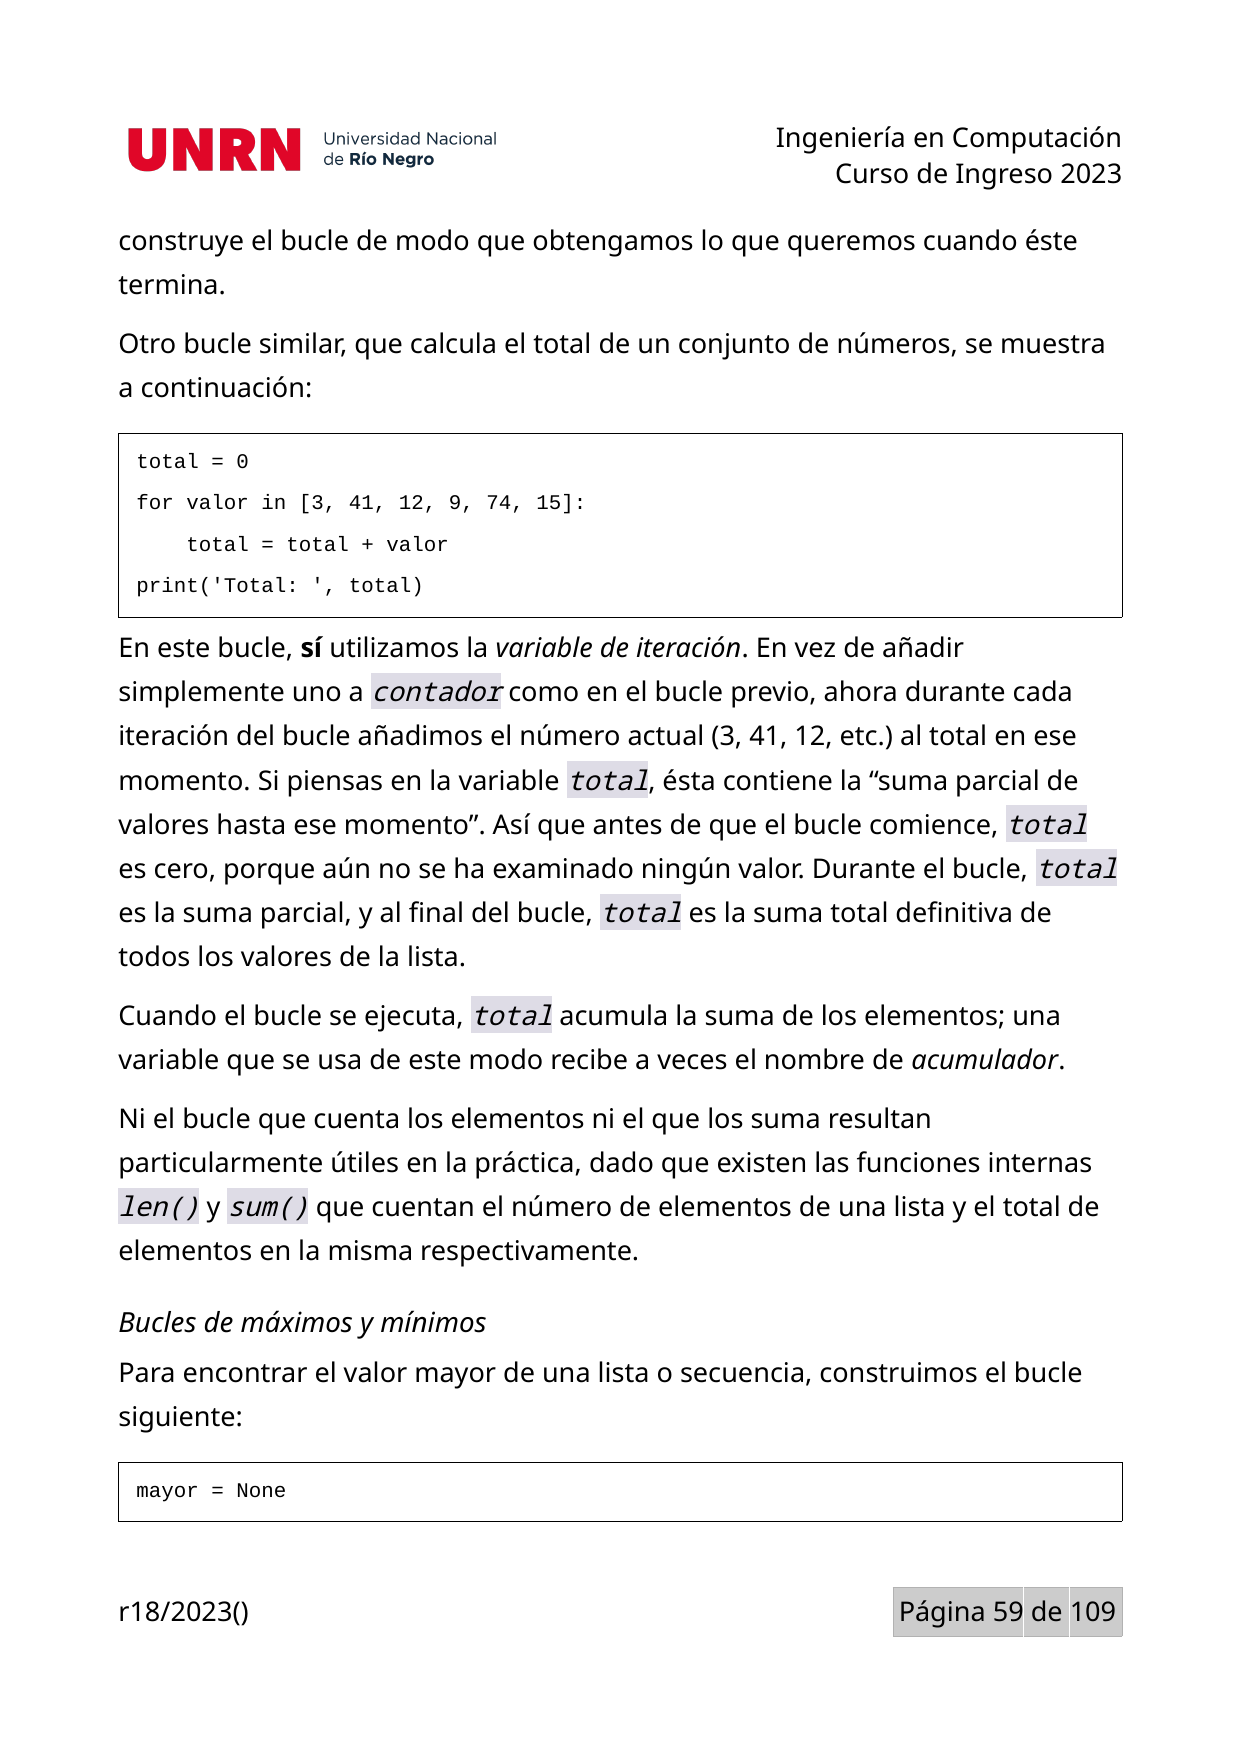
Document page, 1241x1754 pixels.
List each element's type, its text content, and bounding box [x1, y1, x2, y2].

subtitle Bucles de máximos y mínimos [118, 1303, 1122, 1341]
text En este bucle, sí utilizamos la variable de iteración. En vez de añadir simplemente uno a contador como en el bucle previo, ahora durante cada iteración del bucle añadimos el número actual (3, 41, 12, etc.) al total en ese momento. Si piensas en la variable total, ésta contiene la “suma parcial de valores hasta ese momento”. Así que antes de que el bucle comience, total es cero, porque aún no se ha examinado ningún valor. Durante el bucle, total es la suma parcial, y al final del bucle, total es la suma total definitiva de todos los valores de la lista. [118, 628, 1122, 974]
text Para encontrar el valor mayor de una lista o secuencia, construimos el bucle siguiente: [118, 1353, 1122, 1434]
text total = total + valor [119, 516, 1122, 557]
text Otro bucle similar, que calcula el total de un conjunto de números, se muestra a continuación: [118, 324, 1122, 405]
text Cuando el bucle se ejecuta, total acumula la suma de los elementos; una variable que se usa de este modo recibe a veces el nombre de acumulador. [118, 996, 1122, 1077]
picture [118, 118, 505, 180]
text total = 0 [119, 434, 1122, 474]
text Ni el bucle que cuenta los elementos ni el que los suma resultan particularmente útiles en la práctica, dado que existen las funciones internas len() y sum() que cuentan el número de elementos de una lista y el total de elementos en la misma respectivamente. [118, 1099, 1122, 1269]
text print('Total: ', total) [119, 557, 1122, 617]
text mayor = None [119, 1463, 1122, 1521]
text construye el bucle de modo que obtengamos lo que queremos cuando éste termina. [118, 221, 1122, 302]
text for valor in [3, 41, 12, 9, 74, 15]: [119, 474, 1122, 516]
